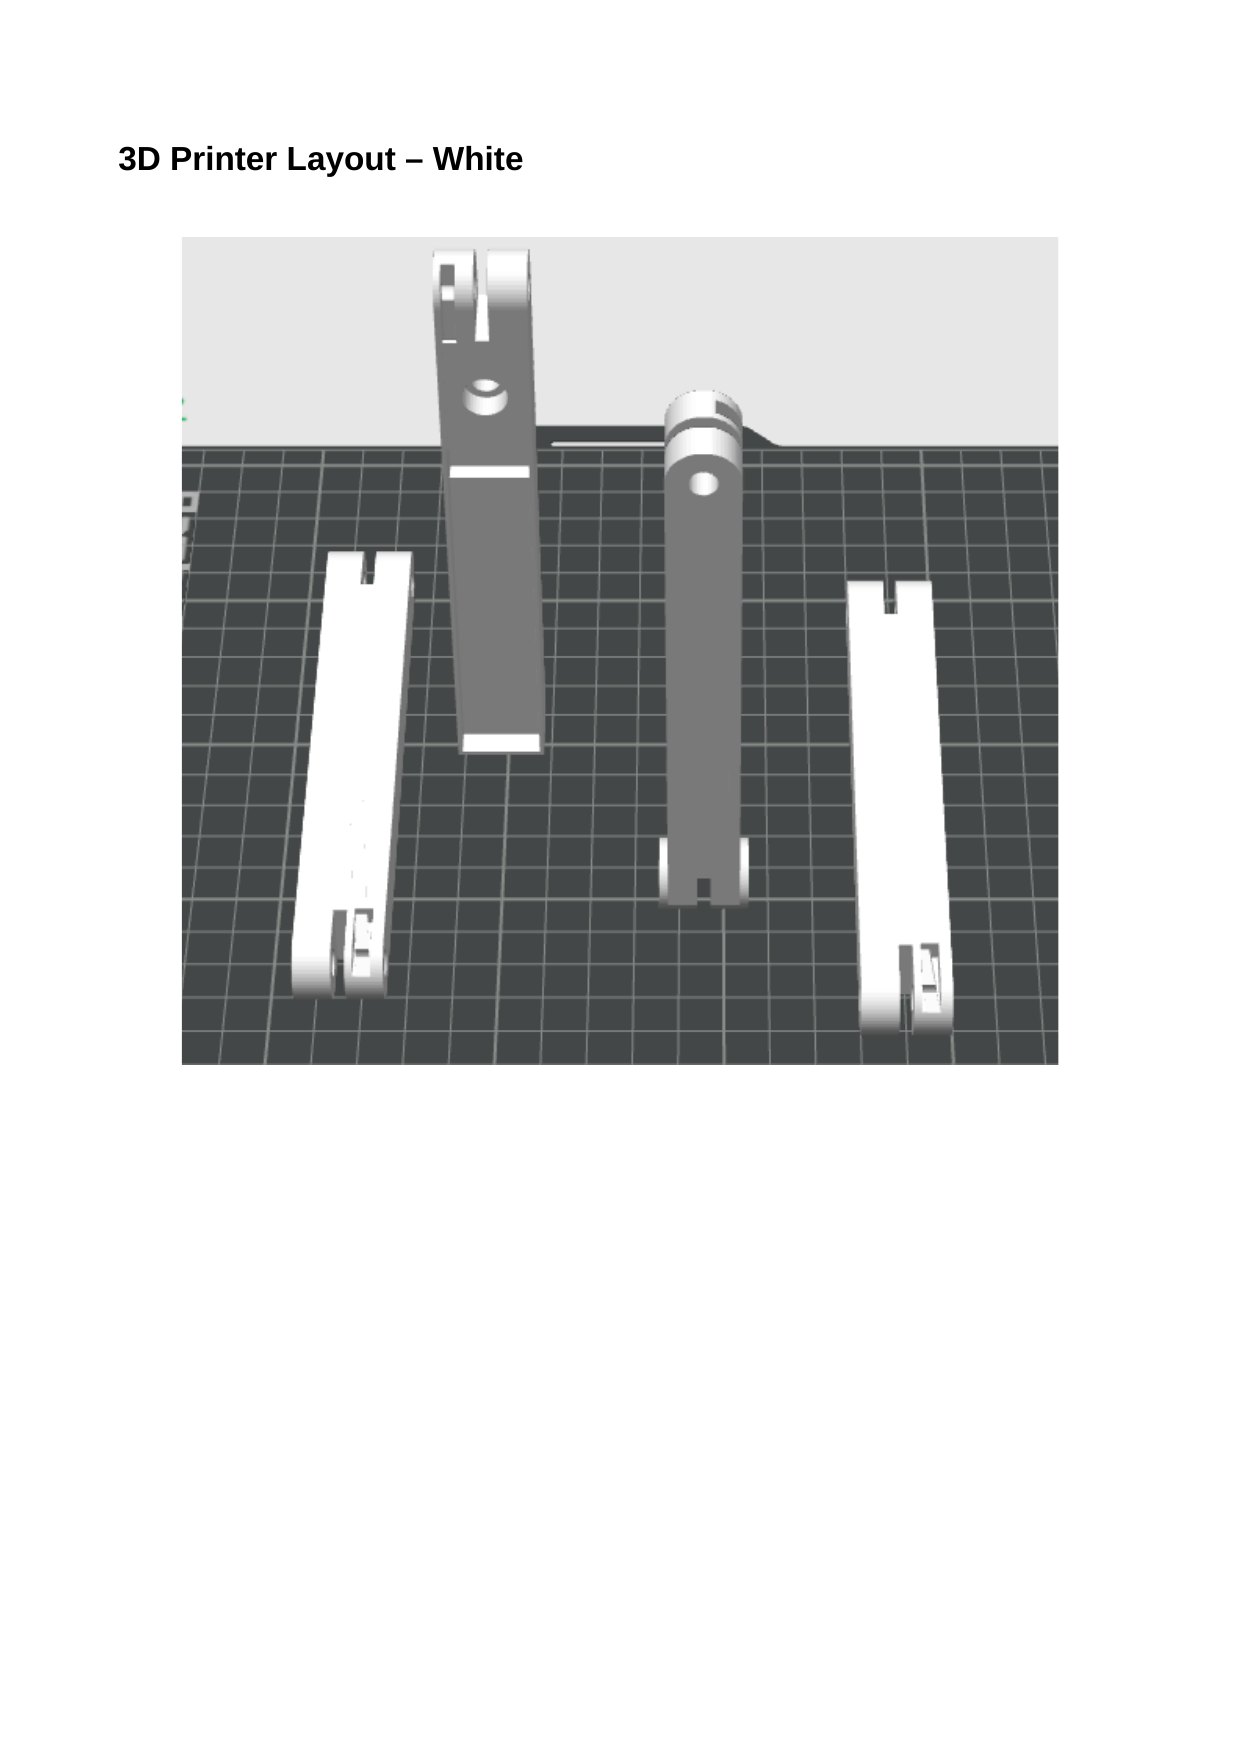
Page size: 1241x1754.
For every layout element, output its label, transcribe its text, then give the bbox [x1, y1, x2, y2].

subtitle 3D Printer Layout – White [118, 139, 1122, 177]
picture [181, 237, 1059, 1065]
